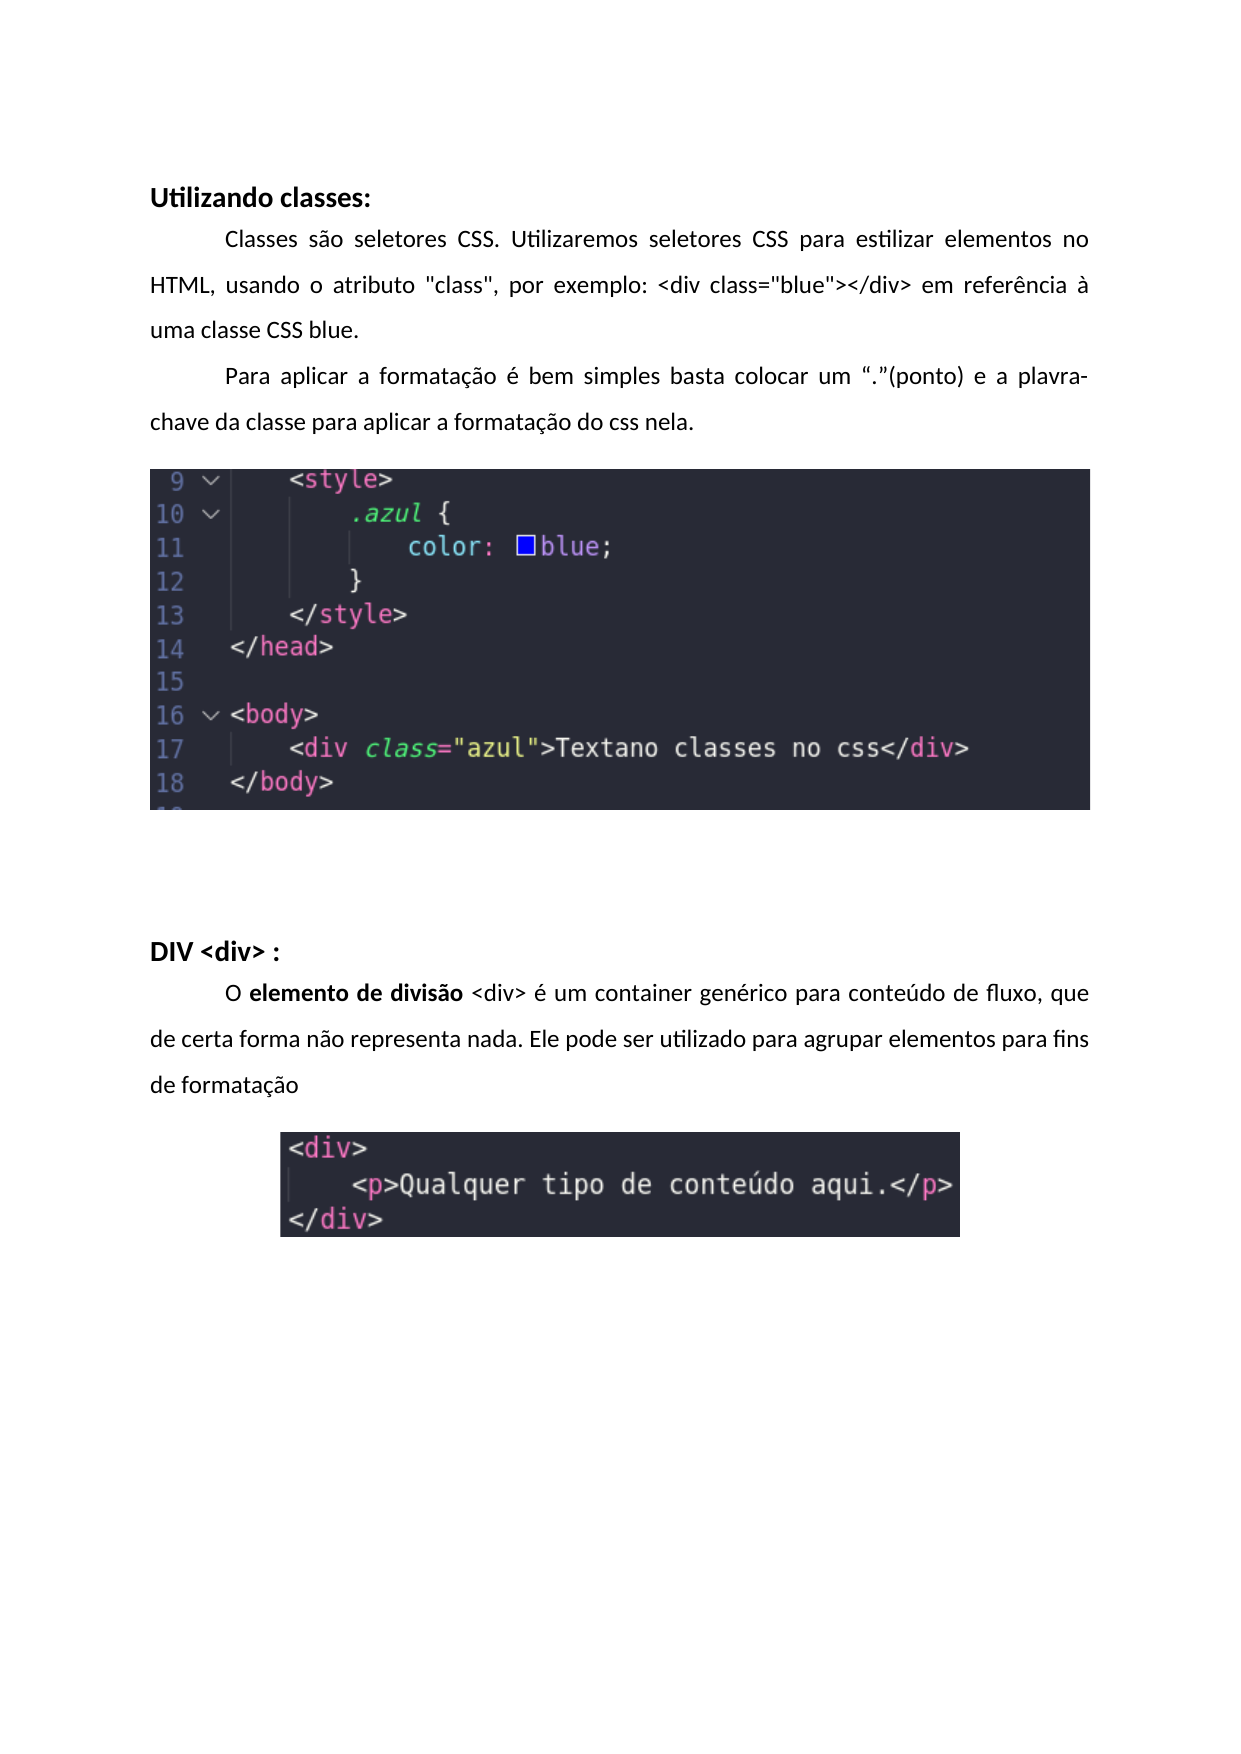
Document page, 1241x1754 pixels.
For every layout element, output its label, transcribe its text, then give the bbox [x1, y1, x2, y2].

subtitle Utilizando classes: [150, 179, 1090, 215]
subtitle DIV <div> : [150, 933, 1090, 969]
text O elemento de divisão <div> é um container genérico para conteúdo de fluxo, que de certa forma não representa nada. Ele pode ser utilizado para agrupar elementos para fins de formatação [150, 977, 1090, 1099]
picture [280, 1132, 960, 1237]
text Classes são seletores CSS. Utilizaremos seletores CSS para estilizar elementos no HTML, usando o atributo "class", por exemplo: <div class="blue"></div> em referência à uma classe CSS blue. [150, 223, 1090, 345]
text Para aplicar a formatação é bem simples basta colocar um “.”(ponto) e a plavra-chave da classe para aplicar a formatação do css nela. [150, 360, 1090, 437]
picture [150, 469, 1091, 810]
